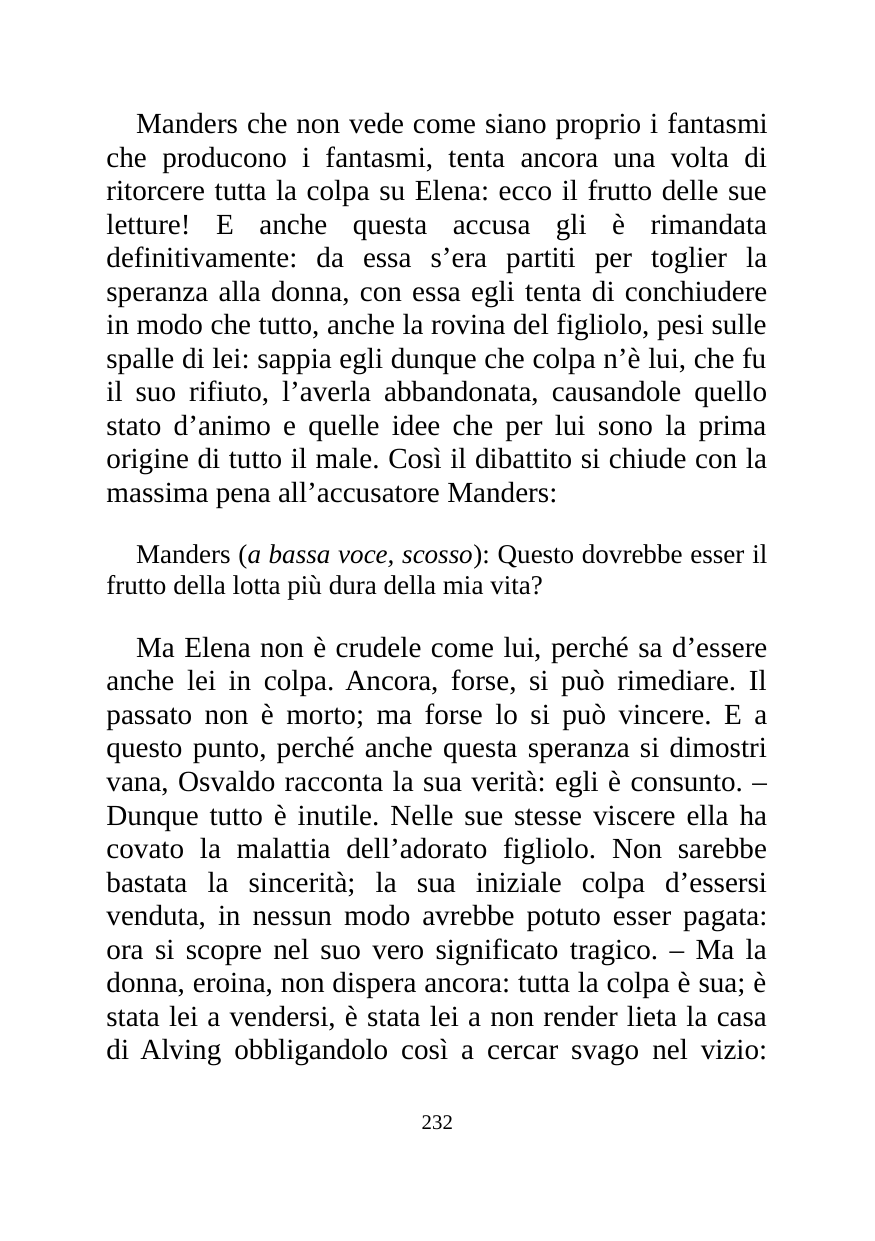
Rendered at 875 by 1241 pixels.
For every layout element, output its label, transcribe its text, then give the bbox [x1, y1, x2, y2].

text Manders (a bassa voce, scosso): Questo dovrebbe esser il frutto della lotta più dura della mia vita? [106, 538, 768, 601]
text Ma Elena non è crudele come lui, perché sa d’essere anche lei in colpa. Ancora, forse, si può rimediare. Il passato non è morto; ma forse lo si può vincere. E a questo punto, perché anche questa speranza si dimostri vana, Osvaldo racconta la sua verità: egli è consunto. – Dunque tutto è inutile. Nelle sue stesse viscere ella ha covato la malattia dell’adorato figliolo. Non sarebbe bastata la sincerità; la sua iniziale colpa d’essersi venduta, in nessun modo avrebbe potuto esser pagata: ora si scopre nel suo vero significato tragico. – Ma la donna, eroina, non dispera ancora: tutta la colpa è sua; è stata lei a vendersi, è stata lei a non render lieta la casa di Alving obbligandolo così a cercar svago nel vizio: [106, 630, 768, 1066]
text Manders che non vede come siano proprio i fantasmi che producono i fantasmi, tenta ancora una volta di ritorcere tutta la colpa su Elena: ecco il frutto delle sue letture! E anche questa accusa gli è rimandata definitivamente: da essa s’era partiti per toglier la speranza alla donna, con essa egli tenta di conchiudere in modo che tutto, anche la rovina del figliolo, pesi sulle spalle di lei: sappia egli dunque che colpa n’è lui, che fu il suo rifiuto, l’averla abbandonata, causandole quello stato d’animo e quelle idee che per lui sono la prima origine di tutto il male. Così il dibattito si chiude con la massima pena all’accusatore Manders: [106, 106, 768, 509]
